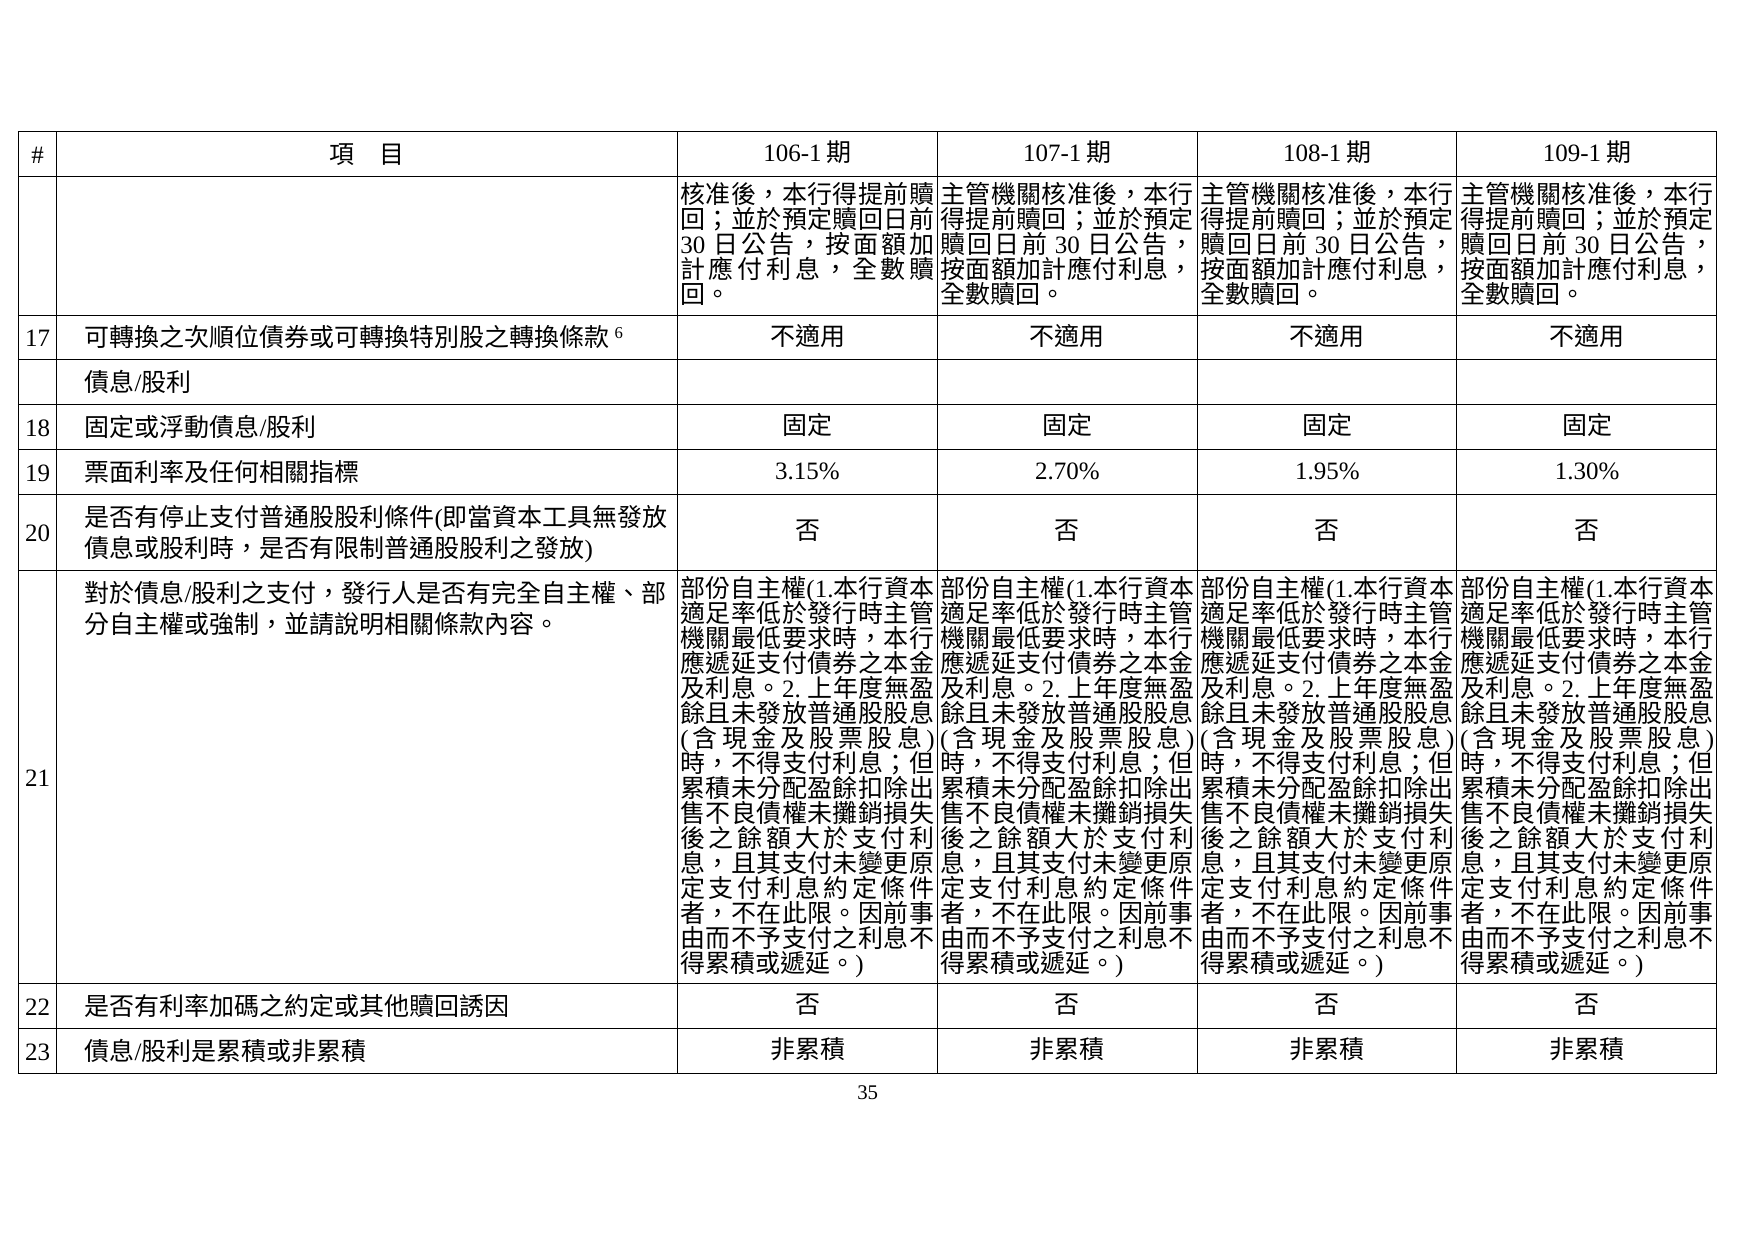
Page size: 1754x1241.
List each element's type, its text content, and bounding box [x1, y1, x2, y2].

table_cell [1198, 360, 1456, 404]
table_cell 部份自主權(1.本行資本適足率低於發行時主管機關最低要求時，本行應遞延支付債券之本金及利息。2. 上年度無盈餘且未發放普通股股息(含現金及股票股息)時，不得支付利息；但累積未分配盈餘扣除出售不良債權未攤銷損失後之餘額大於支付利息，且其支付未變更原定支付利息約定條件者，不在此限。因前事由而不予支付之利息不得累積或遞延。) [938, 571, 1197, 983]
table_cell 主管機關核准後，本行得提前贖回；並於預定贖回日前30日公告，按面額加計應付利息，全數贖回。 [1198, 177, 1456, 314]
table_cell 固定 [1198, 405, 1456, 449]
table_cell 是否有利率加碼之約定或其他贖回誘因 [57, 984, 677, 1028]
table_cell 非累積 [1198, 1029, 1456, 1073]
table_header 項 目 [57, 132, 677, 176]
table_cell 非累積 [938, 1029, 1197, 1073]
table_cell 否 [1198, 984, 1456, 1028]
table_cell 主管機關核准後，本行得提前贖回；並於預定贖回日前30日公告，按面額加計應付利息，全數贖回。 [938, 177, 1197, 314]
table_cell 否 [938, 495, 1197, 570]
table_cell 固定 [678, 405, 937, 449]
table_cell 18 [19, 405, 56, 449]
table_cell 不適用 [938, 316, 1197, 359]
table_cell 否 [678, 495, 937, 570]
table_cell [938, 360, 1197, 404]
table_cell 核准後，本行得提前贖回；並於預定贖回日前30日公告，按面額加計應付利息，全數贖回。 [678, 177, 937, 314]
table_header # [19, 132, 56, 176]
table_cell 部份自主權(1.本行資本適足率低於發行時主管機關最低要求時，本行應遞延支付債券之本金及利息。2. 上年度無盈餘且未發放普通股股息(含現金及股票股息)時，不得支付利息；但累積未分配盈餘扣除出售不良債權未攤銷損失後之餘額大於支付利息，且其支付未變更原定支付利息約定條件者，不在此限。因前事由而不予支付之利息不得累積或遞延。) [1457, 571, 1716, 983]
table_cell 20 [19, 495, 56, 570]
table_cell 19 [19, 450, 56, 494]
table_cell 否 [1198, 495, 1456, 570]
table_cell 是否有停止支付普通股股利條件(即當資本工具無發放債息或股利時，是否有限制普通股股利之發放) [57, 495, 677, 570]
table_cell 否 [1457, 984, 1716, 1028]
table_cell [19, 177, 56, 314]
table_cell [19, 360, 56, 404]
table_cell 不適用 [678, 316, 937, 359]
table_cell 債息/股利是累積或非累積 [57, 1029, 677, 1073]
table_cell 否 [938, 984, 1197, 1028]
table_cell [57, 177, 677, 314]
table_cell [1457, 360, 1716, 404]
table_header 108-1期 [1198, 132, 1456, 176]
table_cell 1.30% [1457, 450, 1716, 494]
table_cell 可轉換之次順位債券或可轉換特別股之轉換條款6 [57, 316, 677, 359]
table_cell 固定或浮動債息/股利 [57, 405, 677, 449]
table_cell 不適用 [1198, 316, 1456, 359]
table_cell 不適用 [1457, 316, 1716, 359]
table_cell 1.95% [1198, 450, 1456, 494]
table_header 106-1期 [678, 132, 937, 176]
table_cell 17 [19, 316, 56, 359]
table_cell 固定 [938, 405, 1197, 449]
table_cell 主管機關核准後，本行得提前贖回；並於預定贖回日前30日公告，按面額加計應付利息，全數贖回。 [1457, 177, 1716, 314]
table_cell 21 [19, 571, 56, 983]
table_header 109-1期 [1457, 132, 1716, 176]
table_cell 否 [1457, 495, 1716, 570]
table_cell 對於債息/股利之支付，發行人是否有完全自主權、部分自主權或強制，並請說明相關條款內容。 [57, 571, 677, 983]
table_cell 否 [678, 984, 937, 1028]
table_cell 非累積 [678, 1029, 937, 1073]
table_cell 部份自主權(1.本行資本適足率低於發行時主管機關最低要求時，本行應遞延支付債券之本金及利息。2. 上年度無盈餘且未發放普通股股息(含現金及股票股息)時，不得支付利息；但累積未分配盈餘扣除出售不良債權未攤銷損失後之餘額大於支付利息，且其支付未變更原定支付利息約定條件者，不在此限。因前事由而不予支付之利息不得累積或遞延。) [1198, 571, 1456, 983]
table_cell 部份自主權(1.本行資本適足率低於發行時主管機關最低要求時，本行應遞延支付債券之本金及利息。2. 上年度無盈餘且未發放普通股股息(含現金及股票股息)時，不得支付利息；但累積未分配盈餘扣除出售不良債權未攤銷損失後之餘額大於支付利息，且其支付未變更原定支付利息約定條件者，不在此限。因前事由而不予支付之利息不得累積或遞延。) [678, 571, 937, 983]
table_cell 23 [19, 1029, 56, 1073]
table_header 107-1期 [938, 132, 1197, 176]
table_cell 3.15% [678, 450, 937, 494]
table_cell 非累積 [1457, 1029, 1716, 1073]
table_cell 2.70% [938, 450, 1197, 494]
table_cell 固定 [1457, 405, 1716, 449]
table_cell 債息/股利 [57, 360, 677, 404]
table_cell 票面利率及任何相關指標 [57, 450, 677, 494]
table_cell 22 [19, 984, 56, 1028]
table_cell [678, 360, 937, 404]
